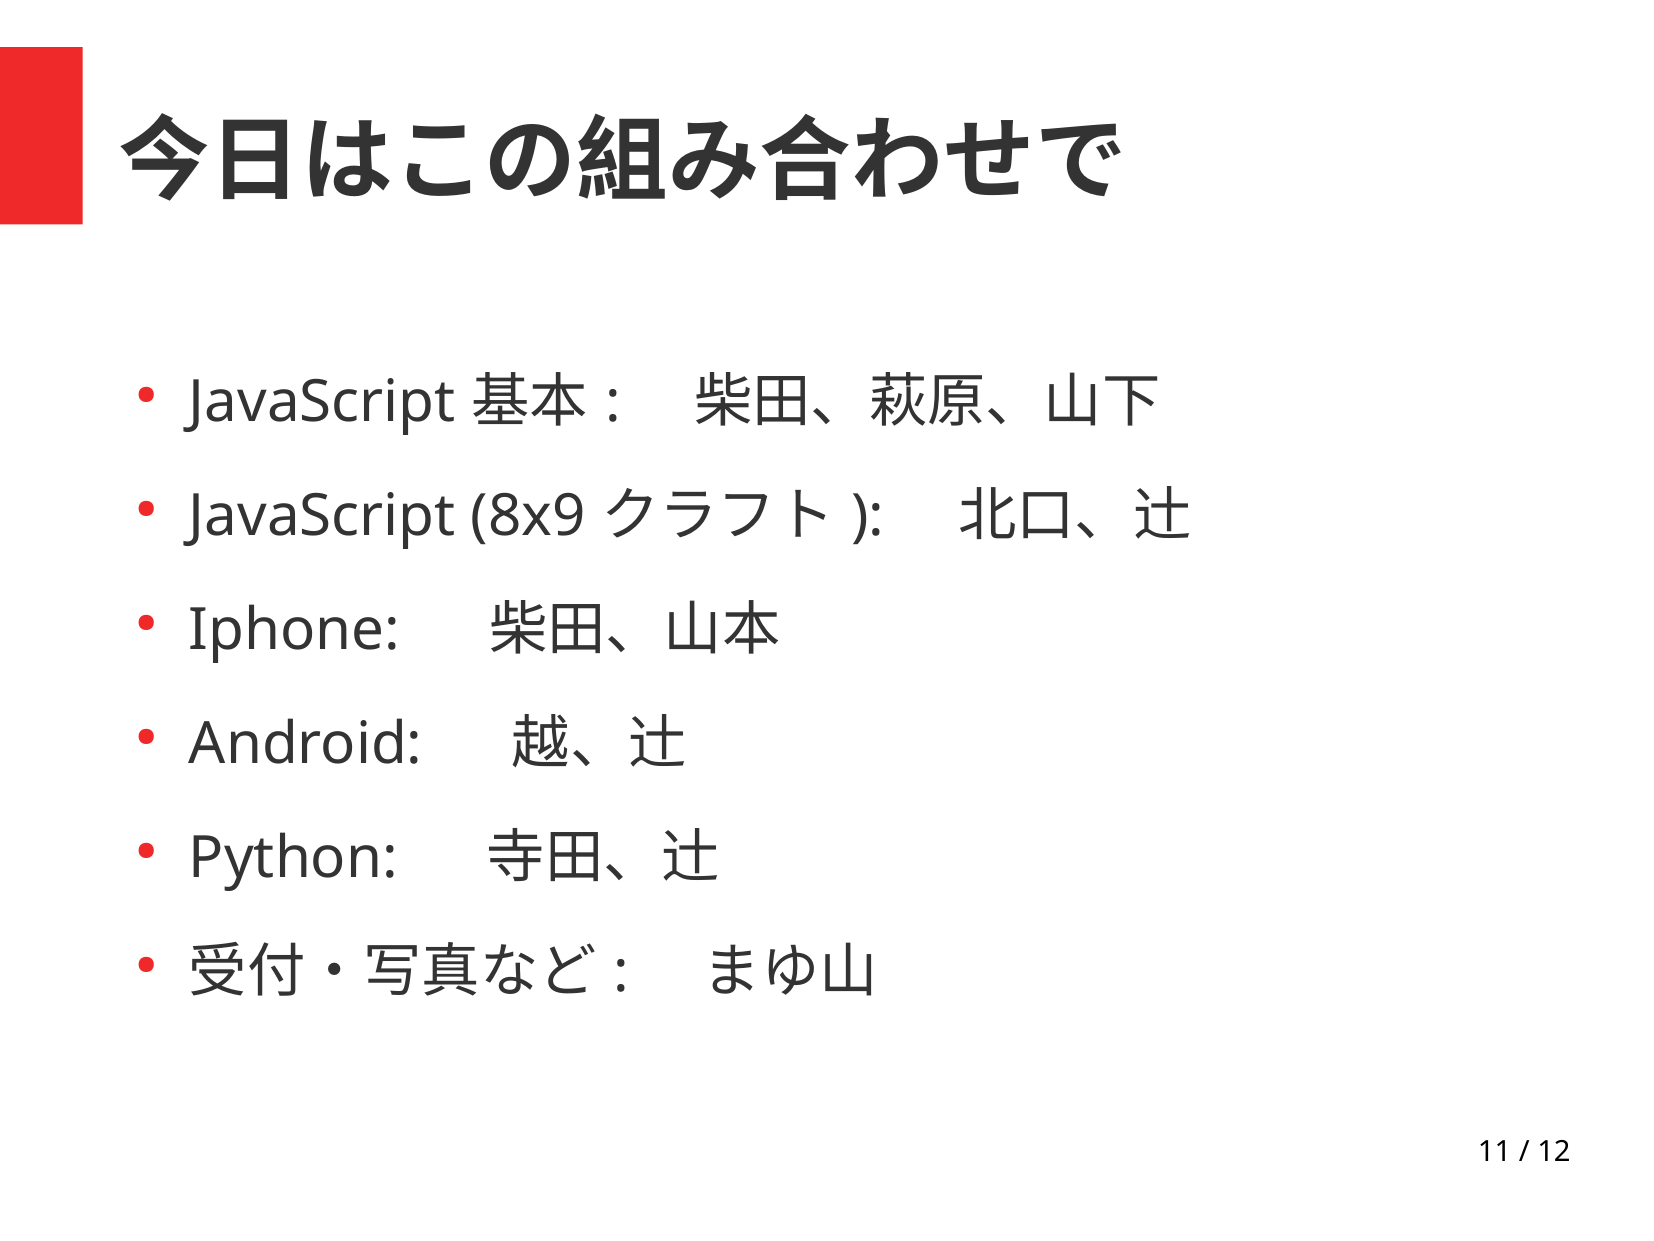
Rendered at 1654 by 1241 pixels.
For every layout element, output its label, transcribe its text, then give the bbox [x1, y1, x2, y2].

title 今日はこの組み合わせで [118, 49, 1571, 257]
list JavaScript基本: 柴田、萩原、山下 JavaScript (8x9クラフト): 北口、辻 Iphone: 柴田、山本 Android: 越、辻 Python: 寺田、辻 受付・写真など: まゆ山 [118, 354, 1536, 1074]
